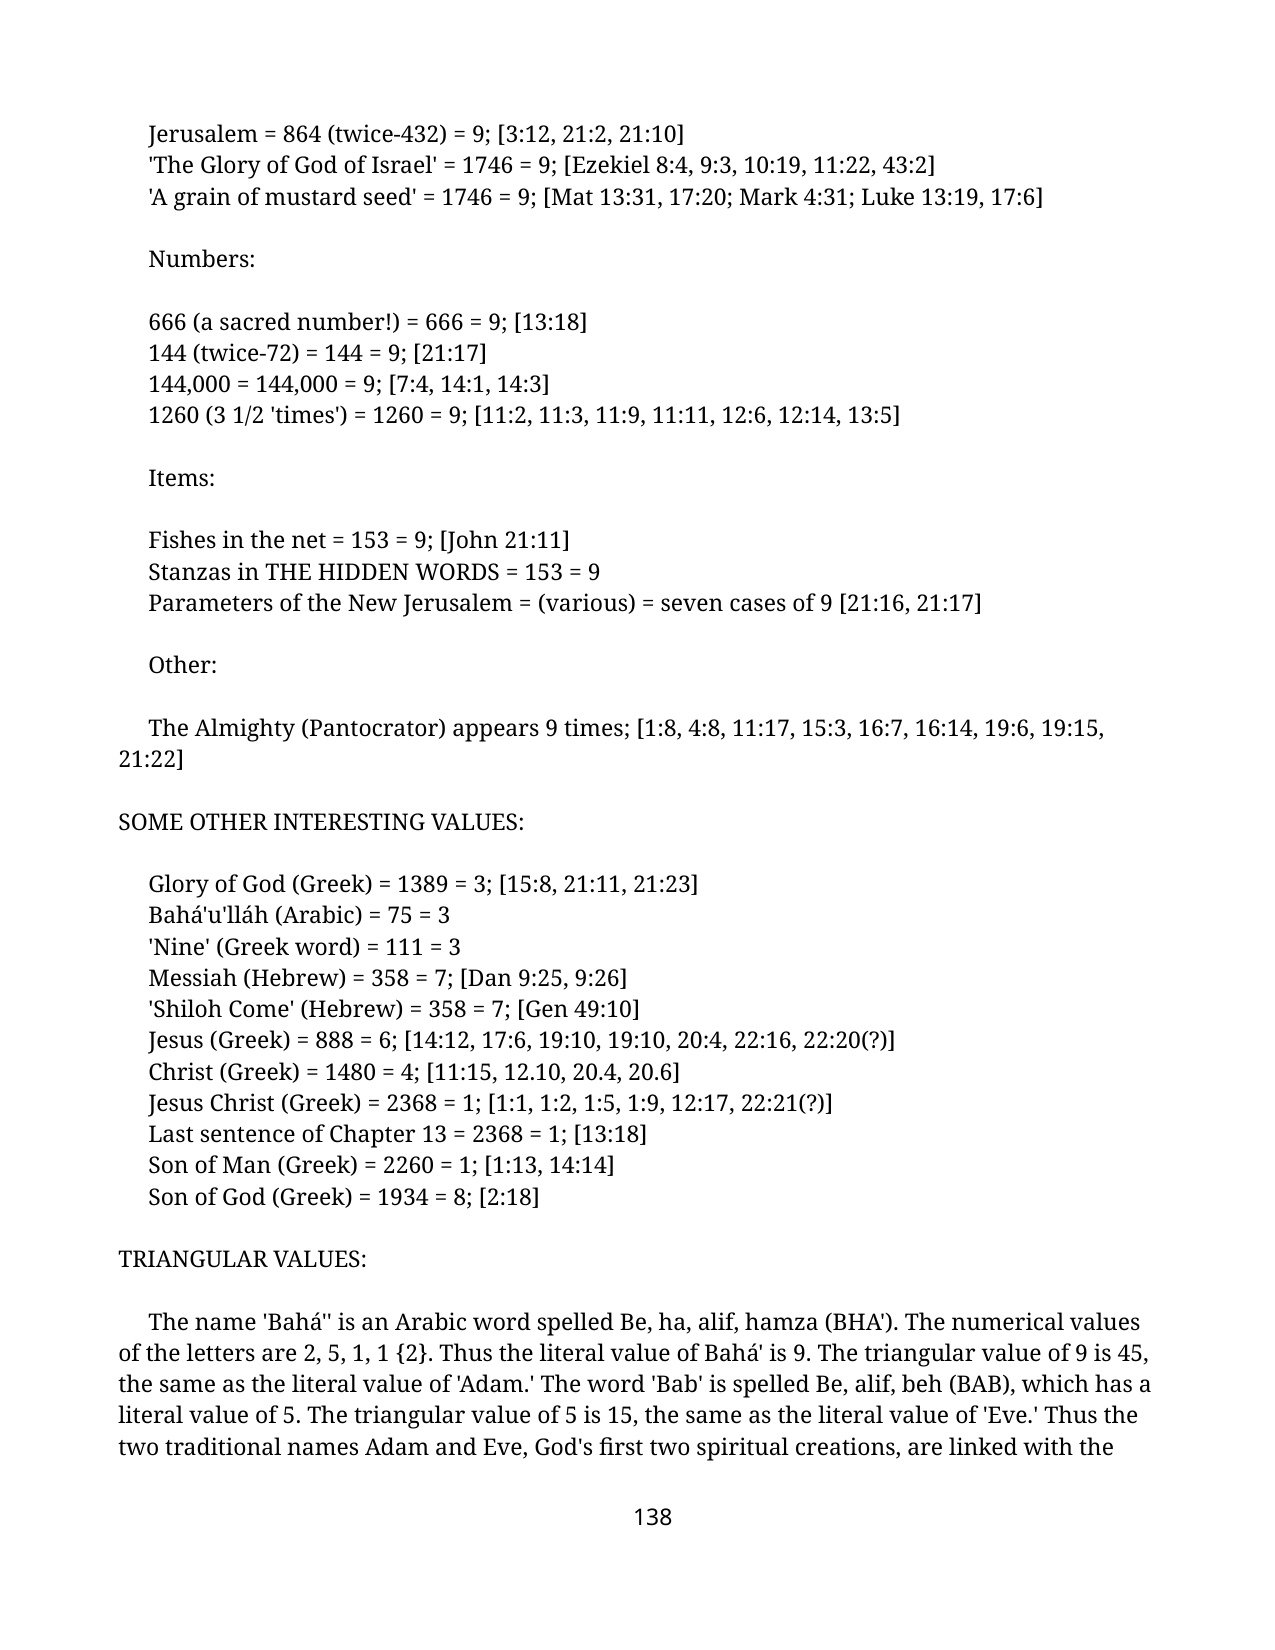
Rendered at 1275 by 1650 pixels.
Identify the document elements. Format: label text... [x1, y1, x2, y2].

text Jesus (Greek) = 888 = 6; [14:12, 17:6, 19:10, 19:10, 20:4, 22:16, 22:20(?)] [118, 1024, 1157, 1056]
text 144,000 = 144,000 = 9; [7:4, 14:1, 14:3] [118, 368, 1157, 399]
text The name 'Bahá'' is an Arabic word spelled Be, ha, alif, hamza (BHA'). The numerical values of the letters are 2, 5, 1, 1 {2}. Thus the literal value of Bahá' is 9. The triangular value of 9 is 45, the same as the literal value of 'Adam.' The word 'Bab' is spelled Be, alif, beh (BAB), which has a literal value of 5. The triangular value of 5 is 15, the same as the literal value of 'Eve.' Thus the two traditional names Adam and Eve, God's first two spiritual creations, are linked with the [118, 1306, 1157, 1462]
text Jerusalem = 864 (twice-432) = 9; [3:12, 21:2, 21:10] [118, 118, 1157, 149]
text Other: [118, 649, 1157, 681]
text 'Nine' (Greek word) = 111 = 3 [118, 931, 1157, 962]
text Stanzas in THE HIDDEN WORDS = 153 = 9 [118, 556, 1157, 587]
text Fishes in the net = 153 = 9; [John 21:11] [118, 524, 1157, 556]
text 'A grain of mustard seed' = 1746 = 9; [Mat 13:31, 17:20; Mark 4:31; Luke 13:19, 17:6] [118, 181, 1157, 212]
text Last sentence of Chapter 13 = 2368 = 1; [13:18] [118, 1118, 1157, 1149]
text Bahá'u'lláh (Arabic) = 75 = 3 [118, 899, 1157, 931]
text Messiah (Hebrew) = 358 = 7; [Dan 9:25, 9:26] [118, 962, 1157, 993]
text Son of Man (Greek) = 2260 = 1; [1:13, 14:14] [118, 1149, 1157, 1181]
text 'The Glory of God of Israel' = 1746 = 9; [Ezekiel 8:4, 9:3, 10:19, 11:22, 43:2] [118, 149, 1157, 181]
text 'Shiloh Come' (Hebrew) = 358 = 7; [Gen 49:10] [118, 993, 1157, 1024]
text Parameters of the New Jerusalem = (various) = seven cases of 9 [21:16, 21:17] [118, 587, 1157, 618]
text The Almighty (Pantocrator) appears 9 times; [1:8, 4:8, 11:17, 15:3, 16:7, 16:14, 19:6, 19:15, 21:22] [118, 712, 1157, 774]
text Glory of God (Greek) = 1389 = 3; [15:8, 21:11, 21:23] [118, 868, 1157, 899]
text Son of God (Greek) = 1934 = 8; [2:18] [118, 1181, 1157, 1212]
text Christ (Greek) = 1480 = 4; [11:15, 12.10, 20.4, 20.6] [118, 1056, 1157, 1087]
text TRIANGULAR VALUES: [118, 1243, 1157, 1274]
text 1260 (3 1/2 'times') = 1260 = 9; [11:2, 11:3, 11:9, 11:11, 12:6, 12:14, 13:5] [118, 399, 1157, 431]
text Numbers: [118, 243, 1157, 274]
text SOME OTHER INTERESTING VALUES: [118, 806, 1157, 837]
text Items: [118, 462, 1157, 493]
text 666 (a sacred number!) = 666 = 9; [13:18] [118, 306, 1157, 337]
text 144 (twice-72) = 144 = 9; [21:17] [118, 337, 1157, 368]
text Jesus Christ (Greek) = 2368 = 1; [1:1, 1:2, 1:5, 1:9, 12:17, 22:21(?)] [118, 1087, 1157, 1118]
